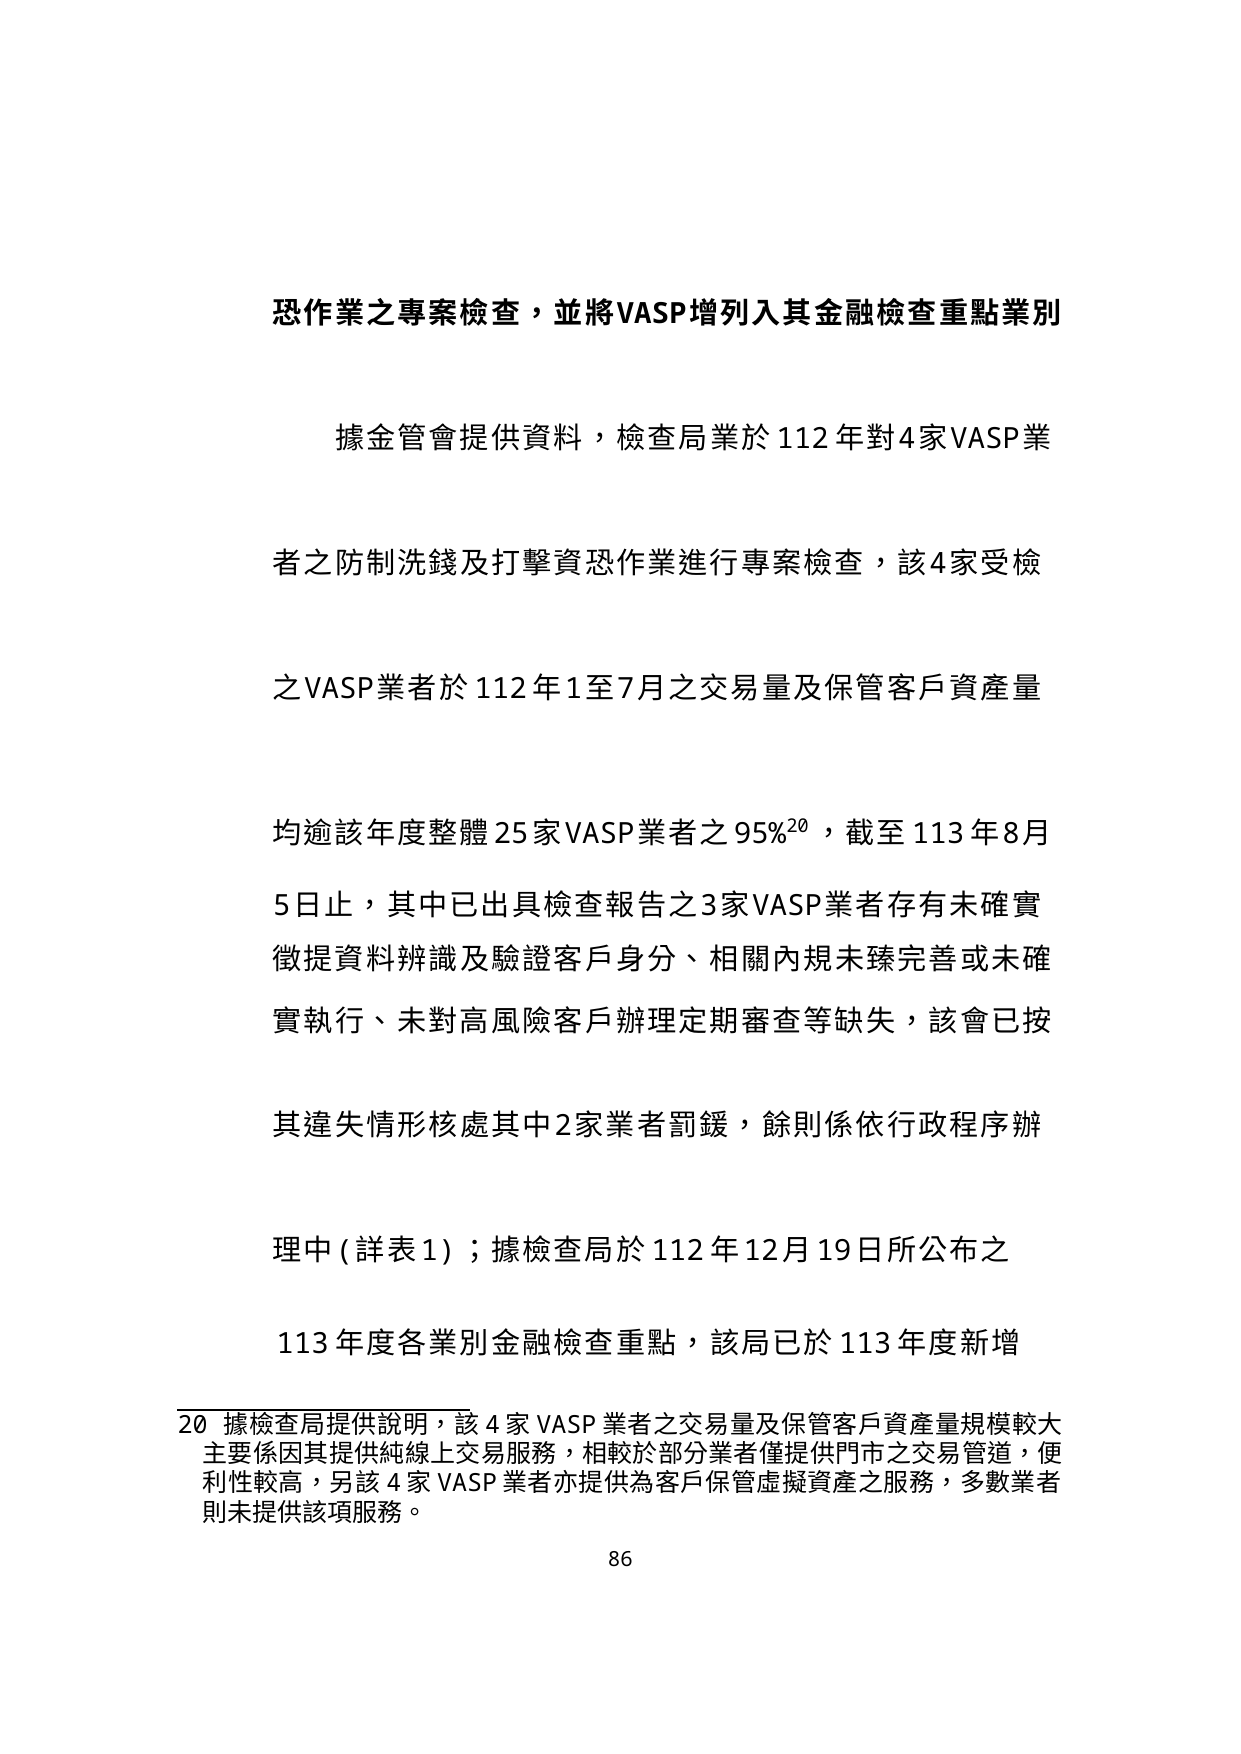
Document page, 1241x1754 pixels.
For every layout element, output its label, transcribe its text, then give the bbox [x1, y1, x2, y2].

text 恐作業之專案檢查，並將VASP增列入其金融檢查重點業別 [236, 227, 1063, 352]
text 據檢查局提供說明，該4家VASP業者之交易量及保管客戶資產量規模較大主要係因其提供純線上交易服務，相較於部分業者僅提供門市之交易管道，便利性較高，另該4家VASP業者亦提供為客戶保管虛擬資產之服務，多數業者則未提供該項服務。 [177, 1410, 1063, 1527]
text 據金管會提供資料，檢查局業於112年對4家VASP業者之防制洗錢及打擊資恐作業進行專案檢查，該4家受檢之VASP業者於112年1至7月之交易量及保管客戶資產量均逾該年度整體25家VASP業者之95%，截至113年8月5日止，其中已出具檢查報告之3家VASP業者存有未確實徵提資料辨識及驗證客戶身分、相關內規未臻完善或未確實執行、未對高風險客戶辦理定期審查等缺失，該會已按其違失情形核處其中2家業者罰鍰，餘則係依行政程序辦理中(詳表1)；據檢查局於112年12月19日所公布之113年度各業別金融檢查重點，該局已於113年度新增 [266, 352, 1063, 1352]
